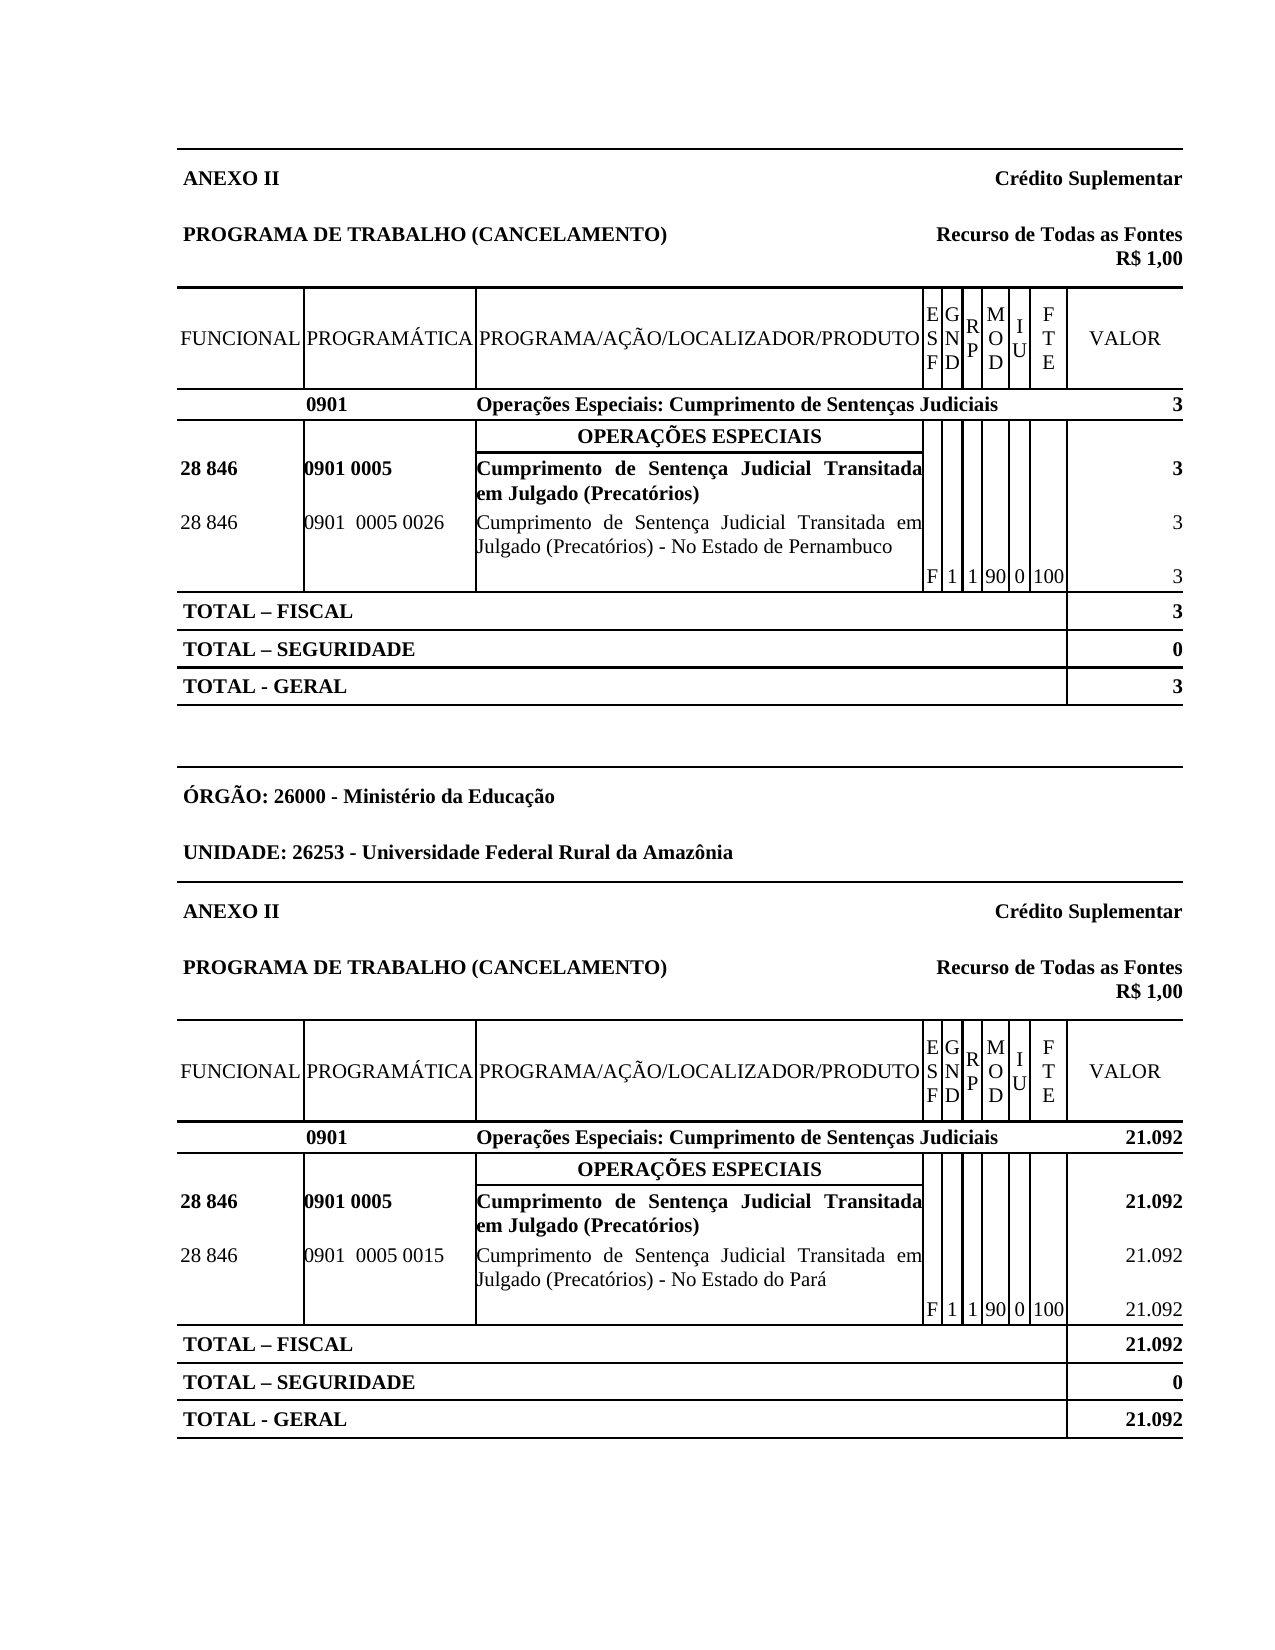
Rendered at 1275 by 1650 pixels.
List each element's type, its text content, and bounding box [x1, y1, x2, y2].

table_cell 21.092 [1068, 1294, 1183, 1324]
table_cell 0901 0005 [305, 1184, 475, 1240]
table_cell [1031, 508, 1066, 561]
table_cell TOTAL – FISCAL [177, 593, 1066, 629]
table_cell UNIDADE: 26253 - Universidade Federal Rural da Amazônia [177, 824, 923, 881]
table_cell [924, 508, 941, 561]
table_cell 0901 0005 0026 [305, 508, 475, 561]
table_cell [1010, 1240, 1029, 1294]
table_cell Cumprimento de Sentença Judicial Transitada em Julgado (Precatórios) - No Estado do Pará [477, 1240, 922, 1294]
table_cell ANEXO II [177, 150, 923, 206]
table_cell PROGRAMÁTICA [305, 1021, 475, 1120]
table_cell [964, 1154, 981, 1184]
table_cell 0901 0005 0015 [305, 1240, 475, 1294]
table_cell [943, 1154, 961, 1184]
table_cell 90 [983, 561, 1008, 591]
table_cell Crédito Suplementar [923, 883, 1183, 939]
table_cell [964, 508, 981, 561]
table_cell 100 [1031, 1294, 1066, 1324]
table_cell TOTAL – SEGURIDADE [177, 1364, 1066, 1399]
table_cell VALOR [1068, 1021, 1183, 1120]
table_cell [983, 508, 1008, 561]
table_cell 0 [1068, 1364, 1183, 1399]
table_cell Cumprimento de Sentença Judicial Transitada em Julgado (Precatórios) - No Estado de Pernambuco [477, 508, 922, 561]
table_cell 21.092 [1068, 1401, 1183, 1437]
table_cell [943, 421, 961, 451]
table_cell [923, 824, 1183, 881]
table_cell [1010, 451, 1029, 507]
table_cell 21.092 [1068, 1240, 1183, 1294]
table_cell 3 [1068, 561, 1183, 591]
table_cell I U [1010, 1021, 1029, 1120]
table_cell 28 846 [177, 1184, 303, 1240]
table_cell [983, 1154, 1008, 1184]
table_cell PROGRAMA/AÇÃO/LOCALIZADOR/PRODUTO [477, 1021, 922, 1120]
table_cell [943, 1184, 961, 1240]
table_cell [983, 451, 1008, 507]
table_cell [305, 561, 475, 591]
table_cell [1068, 1154, 1183, 1184]
table_cell F T E [1031, 1021, 1066, 1120]
table_cell 90 [983, 1294, 1008, 1324]
table_cell Operações Especiais [477, 1154, 922, 1184]
table_cell [1067, 706, 1183, 766]
table_cell [983, 1184, 1008, 1240]
table_cell 1 [943, 561, 961, 591]
table_cell 3 [1068, 669, 1183, 704]
table_cell G N D [943, 1021, 961, 1120]
table_cell [1010, 1154, 1029, 1184]
table_cell 3 [1068, 451, 1183, 507]
table_cell PROGRAMA DE TRABALHO (CANCELAMENTO) [177, 206, 923, 286]
table_cell E S F [924, 289, 941, 387]
table_cell [1010, 508, 1029, 561]
table_cell [1031, 451, 1066, 507]
table_cell [924, 1184, 941, 1240]
table_cell 28 846 [177, 451, 303, 507]
table_cell Cumprimento de Sentença Judicial Transitada em Julgado (Precatórios) [477, 454, 922, 507]
table_cell [924, 1154, 941, 1184]
table_cell E S F [924, 1021, 941, 1120]
table_cell TOTAL - GERAL [177, 1401, 1066, 1437]
table_cell 0 [1010, 561, 1029, 591]
table_cell [943, 508, 961, 561]
table_cell [964, 1184, 981, 1240]
table_cell 28 846 [177, 1240, 303, 1294]
table_cell Recurso de Todas as Fontes R$ 1,00 [923, 939, 1183, 1019]
table_cell 0 [1068, 631, 1183, 666]
table_cell [924, 421, 941, 451]
table_cell G N D [943, 289, 961, 387]
table_cell [477, 1294, 922, 1324]
table_cell PROGRAMA DE TRABALHO (CANCELAMENTO) [177, 939, 923, 1019]
table_cell [983, 1240, 1008, 1294]
table_cell F [924, 1294, 941, 1324]
table_cell 0901 [177, 1123, 476, 1152]
table_cell FUNCIONAL [177, 289, 303, 387]
table_cell 21.092 [1068, 1326, 1183, 1362]
table_cell [964, 421, 981, 451]
table_cell 3 [1067, 390, 1183, 419]
table_cell Recurso de Todas as Fontes R$ 1,00 [923, 206, 1183, 286]
table_cell R P [964, 289, 981, 387]
table_cell [964, 1240, 981, 1294]
table_cell [305, 1294, 475, 1324]
table_cell 3 [1068, 508, 1183, 561]
table_cell [1031, 1154, 1066, 1184]
table_cell TOTAL – SEGURIDADE [177, 631, 1066, 666]
table_cell [1031, 1184, 1066, 1240]
table_cell [943, 1240, 961, 1294]
table_cell [1010, 1184, 1029, 1240]
table_cell I U [1010, 289, 1029, 387]
table_cell ÓRGÃO: 26000 - Ministério da Educação [177, 768, 1183, 824]
table_cell [983, 421, 1008, 451]
table_cell PROGRAMA/AÇÃO/LOCALIZADOR/PRODUTO [477, 289, 922, 387]
table_cell 0901 0005 [305, 451, 475, 507]
table_cell F [924, 561, 941, 591]
table_cell [943, 451, 961, 507]
table_cell Cumprimento de Sentença Judicial Transitada em Julgado (Precatórios) [477, 1186, 922, 1240]
table_cell [177, 561, 303, 591]
table_cell 3 [1068, 593, 1183, 629]
table_cell [964, 451, 981, 507]
table_cell TOTAL - GERAL [177, 669, 1066, 704]
table_cell Operações Especiais [477, 421, 922, 451]
table_cell M O D [983, 289, 1008, 387]
table_cell [177, 1154, 303, 1184]
table_cell Operações Especiais: Cumprimento de Sentenças Judiciais [476, 1123, 1067, 1152]
table_cell [1067, 1439, 1183, 1499]
table_cell ANEXO II [177, 883, 923, 939]
table_cell [177, 1439, 1067, 1499]
table_cell [1031, 421, 1066, 451]
table_cell [1031, 1240, 1066, 1294]
table_cell 1 [964, 561, 981, 591]
table_cell 0901 [177, 390, 476, 419]
table_cell F T E [1031, 289, 1066, 387]
table_cell 1 [964, 1294, 981, 1324]
table_cell 21.092 [1068, 1184, 1183, 1240]
table_cell M O D [983, 1021, 1008, 1120]
table_cell [177, 421, 303, 451]
table_cell [924, 451, 941, 507]
table_cell [924, 1240, 941, 1294]
table_cell 28 846 [177, 508, 303, 561]
table_cell VALOR [1068, 289, 1183, 387]
table_cell PROGRAMÁTICA [305, 289, 475, 387]
table_cell 100 [1031, 561, 1066, 591]
table_cell R P [964, 1021, 981, 1120]
table_cell TOTAL – FISCAL [177, 1326, 1066, 1362]
table_cell [477, 561, 922, 591]
table_cell Crédito Suplementar [923, 150, 1183, 206]
table_cell FUNCIONAL [177, 1021, 303, 1120]
table_cell Operações Especiais: Cumprimento de Sentenças Judiciais [476, 390, 1067, 419]
table_cell 1 [943, 1294, 961, 1324]
table_cell [177, 1294, 303, 1324]
table_cell 0 [1010, 1294, 1029, 1324]
table_cell [305, 421, 475, 451]
table_cell [1010, 421, 1029, 451]
table_cell [177, 706, 1067, 766]
table_cell 21.092 [1067, 1123, 1183, 1152]
table_cell [305, 1154, 475, 1184]
table_cell [1068, 421, 1183, 451]
